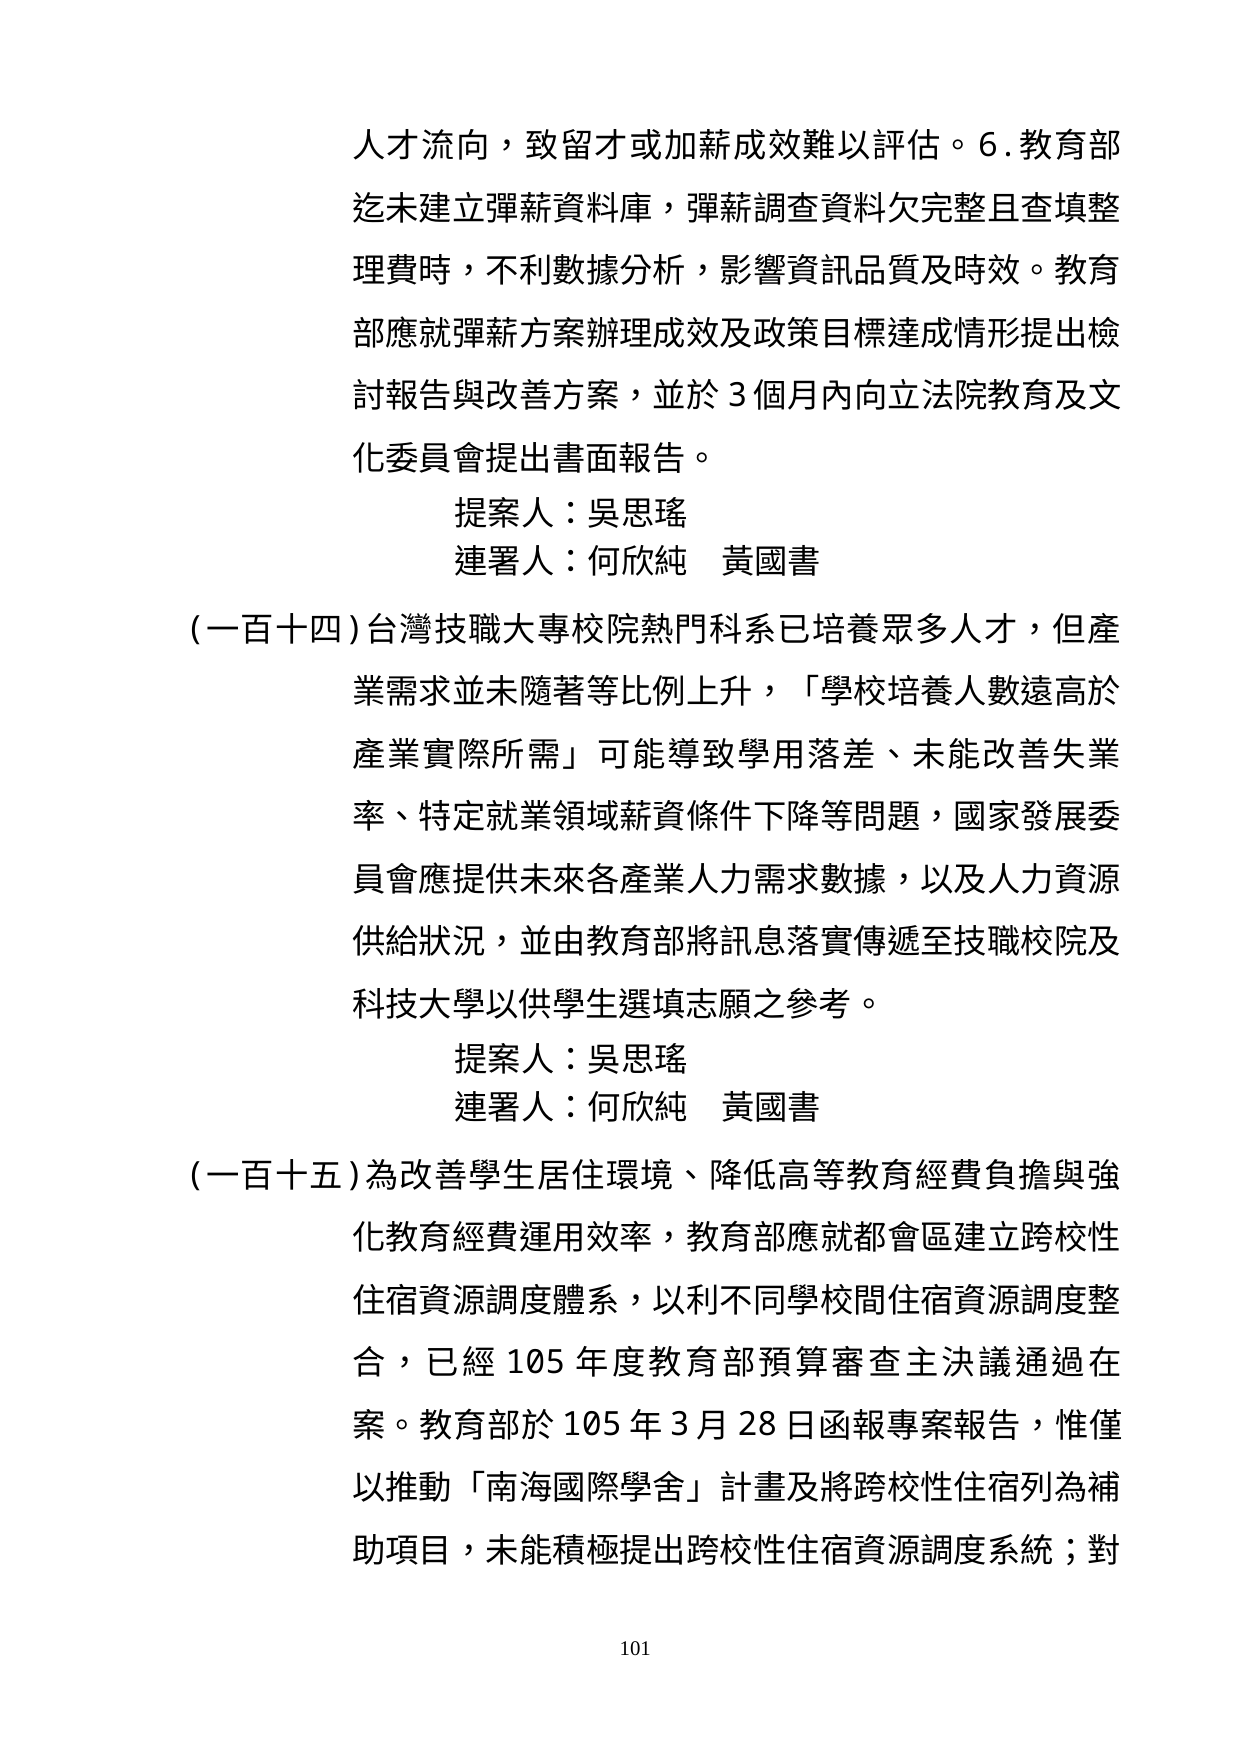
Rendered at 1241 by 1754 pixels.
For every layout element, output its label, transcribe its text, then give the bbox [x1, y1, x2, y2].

text 提案人：吳思瑤 [148, 1033, 1122, 1081]
text (一百十四)台灣技職大專校院熱門科系已培養眾多人才，但產業需求並未隨著等比例上升，「學校培養人數遠高於產業實際所需」可能導致學用落差、未能改善失業率、特定就業領域薪資條件下降等問題，國家發展委員會應提供未來各產業人力需求數據，以及人力資源供給狀況，並由教育部將訊息落實傳遞至技職校院及科技大學以供學生選填志願之參考。 [185, 596, 1122, 1033]
text 連署人：何欣純 黃國書 [148, 1081, 1122, 1129]
text (一百十五)為改善學生居住環境、降低高等教育經費負擔與強化教育經費運用效率，教育部應就都會區建立跨校性住宿資源調度體系，以利不同學校間住宿資源調度整合，已經105年度教育部預算審查主決議通過在案。教育部於105年3月28日函報專案報告，惟僅以推動「南海國際學舍」計畫及將跨校性住宿列為補助項目，未能積極提出跨校性住宿資源調度系統；對 [185, 1141, 1122, 1579]
text 人才流向，致留才或加薪成效難以評估。6.教育部迄未建立彈薪資料庫，彈薪調查資料欠完整且查填整理費時，不利數據分析，影響資訊品質及時效。教育部應就彈薪方案辦理成效及政策目標達成情形提出檢討報告與改善方案，並於3個月內向立法院教育及文化委員會提出書面報告。 [185, 112, 1122, 487]
text 提案人：吳思瑤 [148, 487, 1122, 535]
text 連署人：何欣純 黃國書 [148, 535, 1122, 583]
